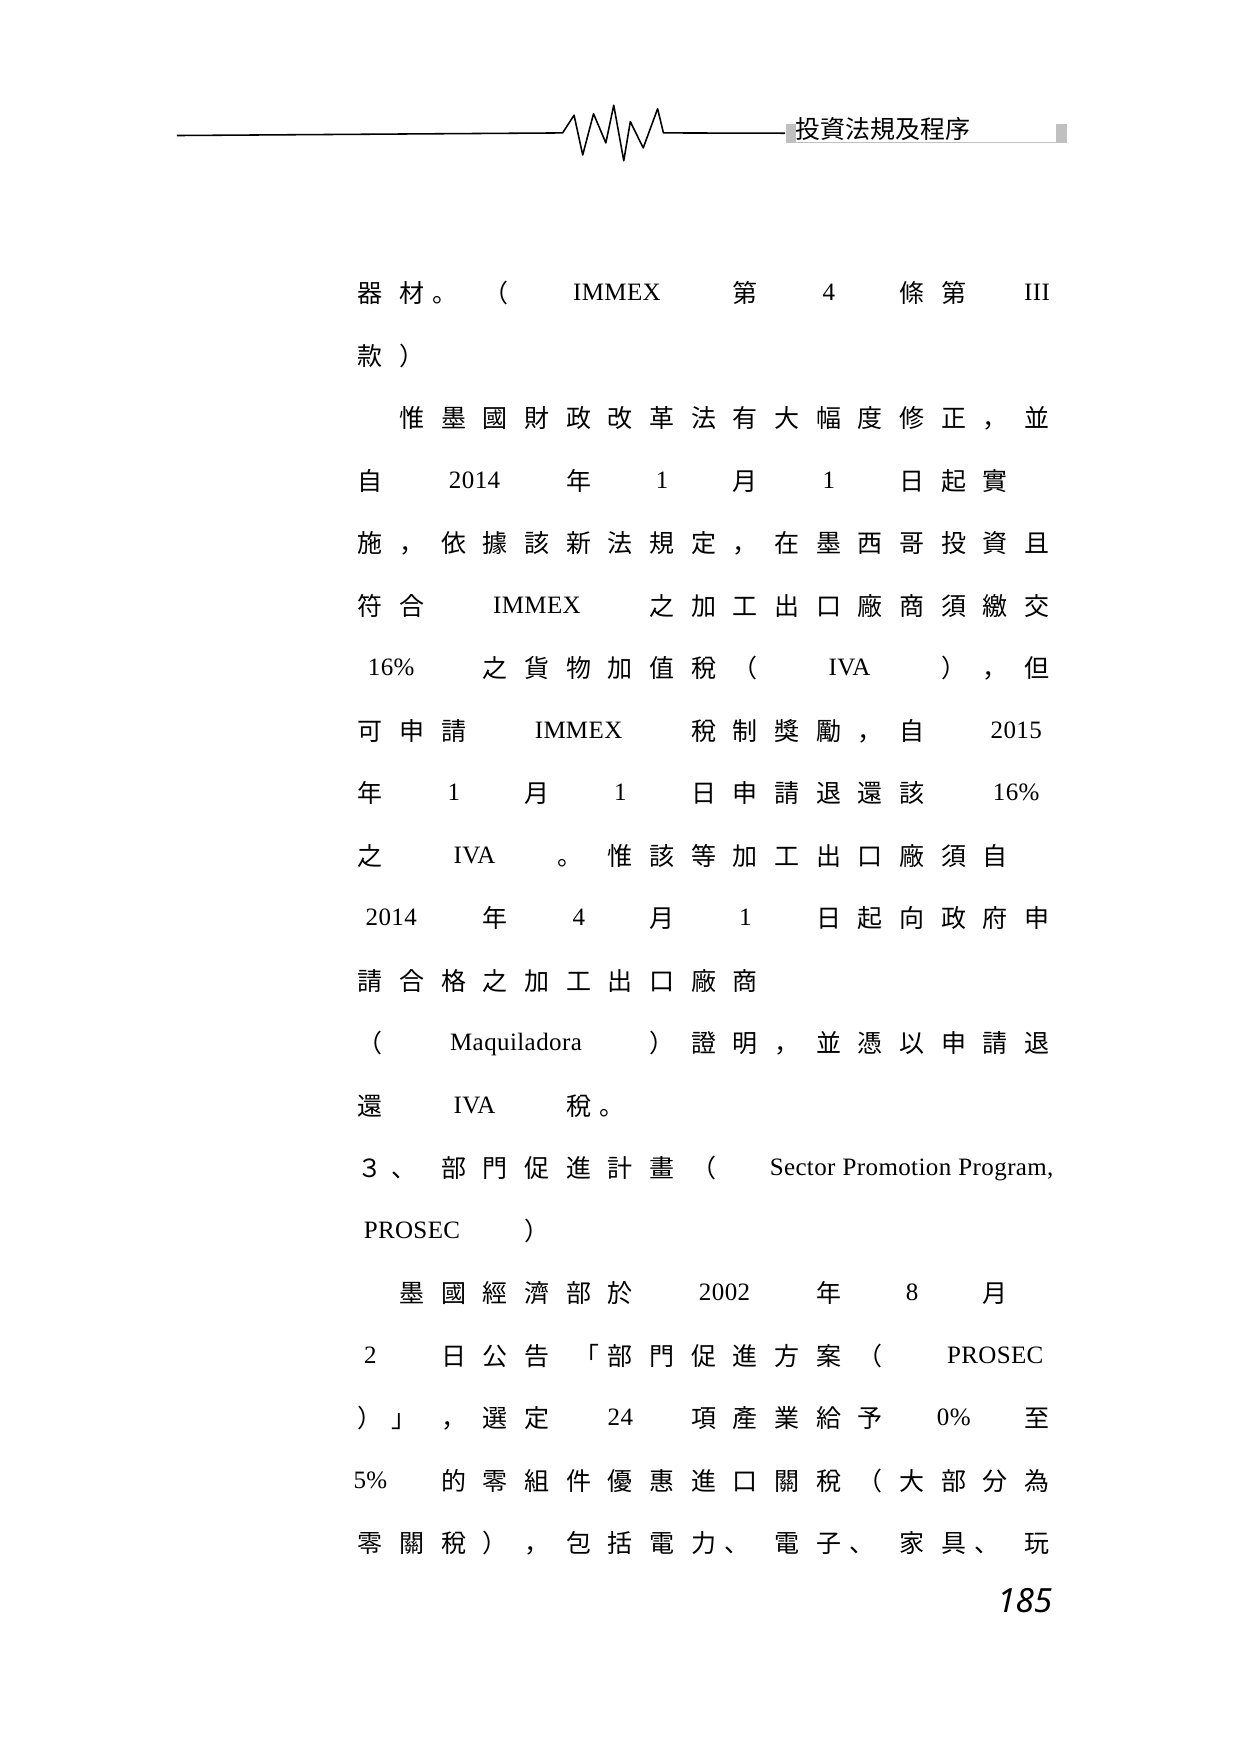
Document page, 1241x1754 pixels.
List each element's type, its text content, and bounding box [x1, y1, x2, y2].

text 器材。（IMMEX 第4條第III款） [330, 250, 1058, 375]
text 惟墨國財政改革法有大幅度修正，並自2014年1月1日起實施，依據該新法規定，在墨西哥投資且符合IMMEX之加工出口廠商須繳交16%之貨物加值稅（IVA），但可申請IMMEX稅制獎勵，自2015年1月1日申請退還該16%之IVA。惟該等加工出口廠須自2014年4月1日起向政府申請合格之加工出口廠商（Maquiladora）證明，並憑以申請退還IVA稅。 [330, 375, 1058, 1125]
text ３、部門促進計畫（Sector Promotion Program, PROSEC） [332, 1125, 1058, 1250]
text 墨國經濟部於2002年8月2日公告「部門促進方案（PROSEC）」，選定24項產業給予0%至5%的零組件優惠進口關稅（大部分為零關稅），包括電力、電子、家具、玩 [330, 1250, 1058, 1563]
